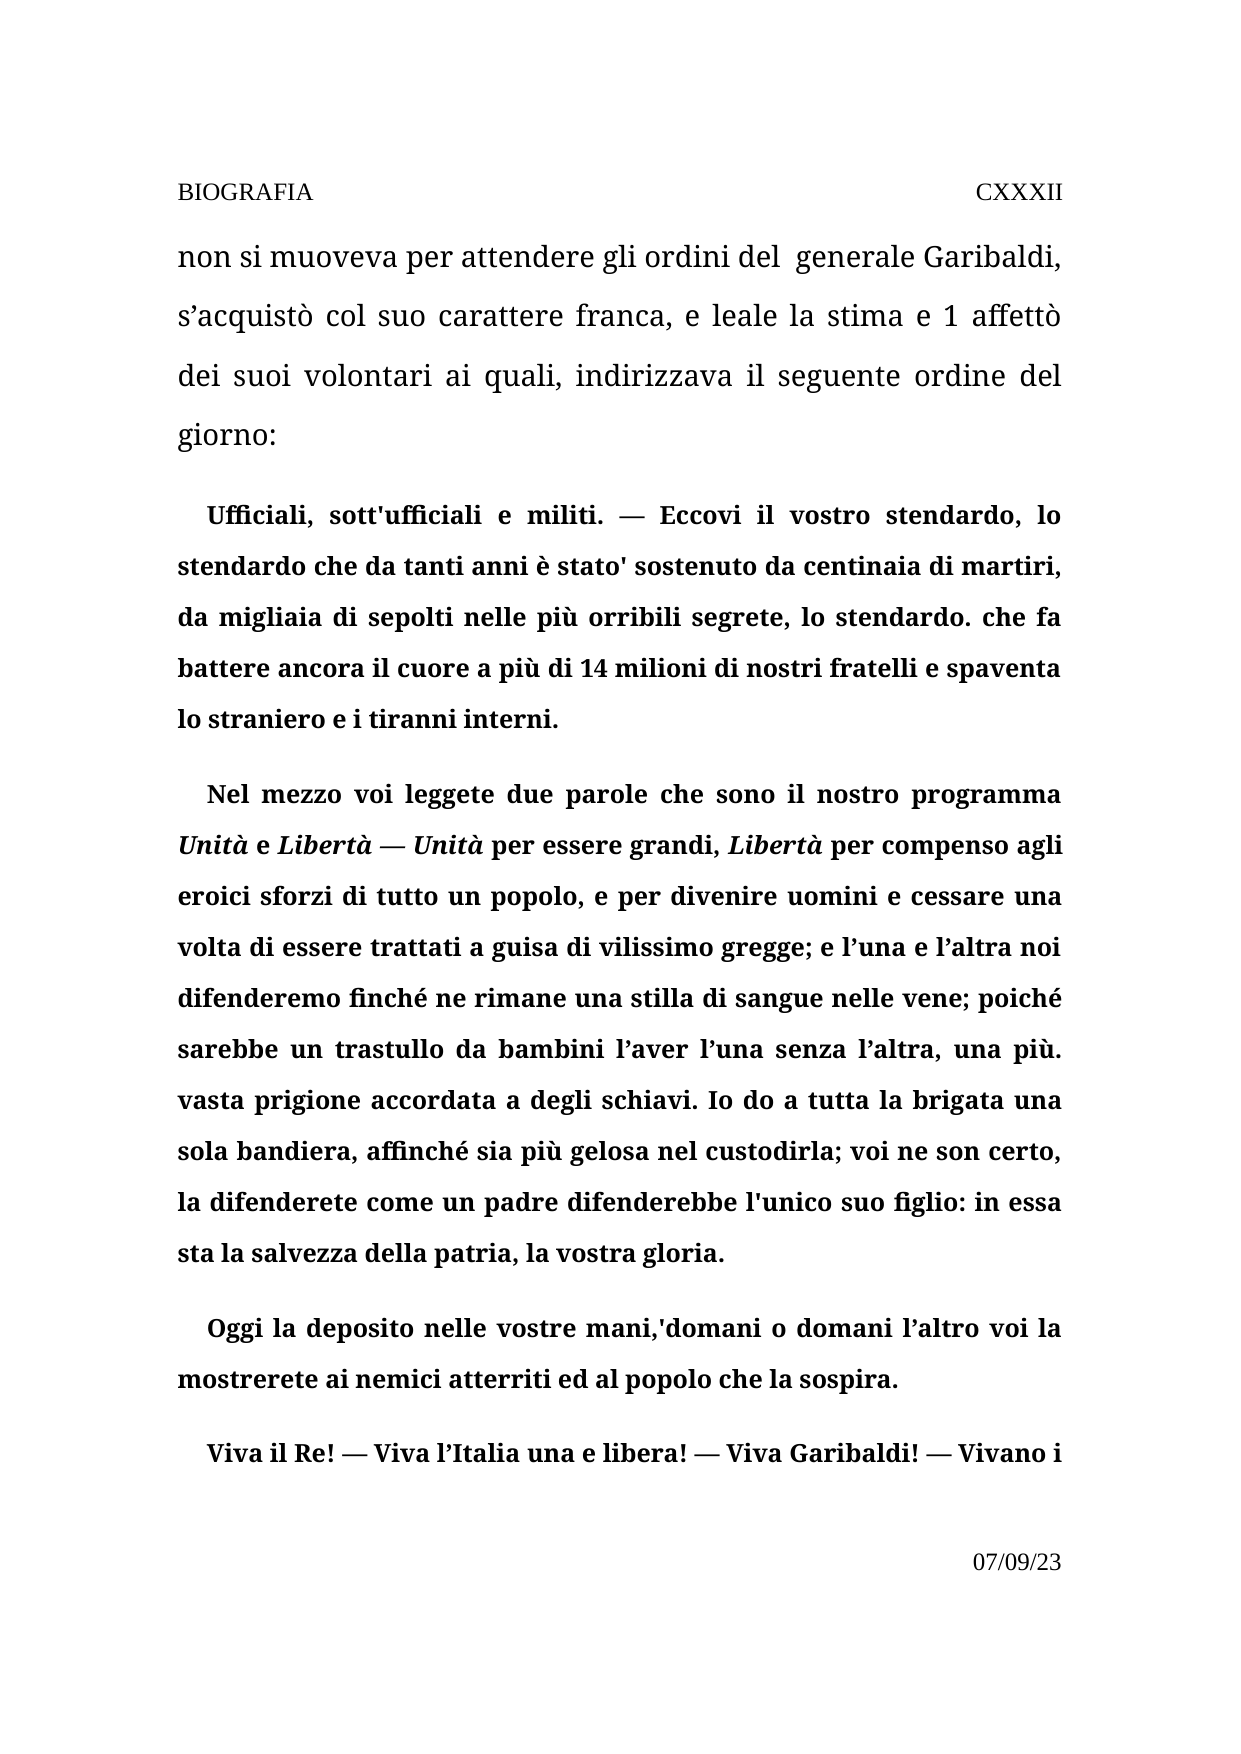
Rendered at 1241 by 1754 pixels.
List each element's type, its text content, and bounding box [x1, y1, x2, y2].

text Ufficiali, sott'ufficiali e militi. — Eccovi il vostro stendardo, lo stendardo che da tanti anni è stato' sostenuto da centinaia di martiri, da migliaia di sepolti nelle più orribili segrete, lo stendardo. che fa battere ancora il cuore a più di 14 milioni di nostri fratelli e spaventa lo straniero e i tiranni interni. [177, 498, 1063, 736]
text Nel mezzo voi leggete due parole che sono il nostro programma Unità e Libertà — Unità per essere grandi, Libertà per compenso agli eroici sforzi di tutto un popolo, e per divenire uomini e cessare una volta di essere trattati a guisa di vilissimo gregge; e l’una e l’altra noi difenderemo finché ne rimane una stilla di sangue nelle vene; poiché sarebbe un trastullo da bambini l’aver l’una senza l’altra, una più. vasta prigione accordata a degli schiavi. Io do a tutta la brigata una sola bandiera, affinché sia più gelosa nel custodirla; voi ne son certo, la difenderete come un padre difenderebbe l'unico suo figlio: in essa sta la salvezza della patria, la vostra gloria. [177, 776, 1063, 1270]
text Viva il Re! — Viva l’Italia una e libera! — Viva Garibaldi! — Vivano i [177, 1436, 1063, 1470]
text Oggi la deposito nelle vostre mani,'domani o domani l’altro voi la mostrerete ai nemici atterriti ed al popolo che la sospira. [177, 1310, 1063, 1395]
text non si muoveva per attendere gli ordini del generale Garibaldi, s’acquistò col suo carattere franca, e leale la stima e 1 affettò dei suoi volontari ai quali, indirizzava il seguente ordine del giorno: [177, 236, 1063, 454]
